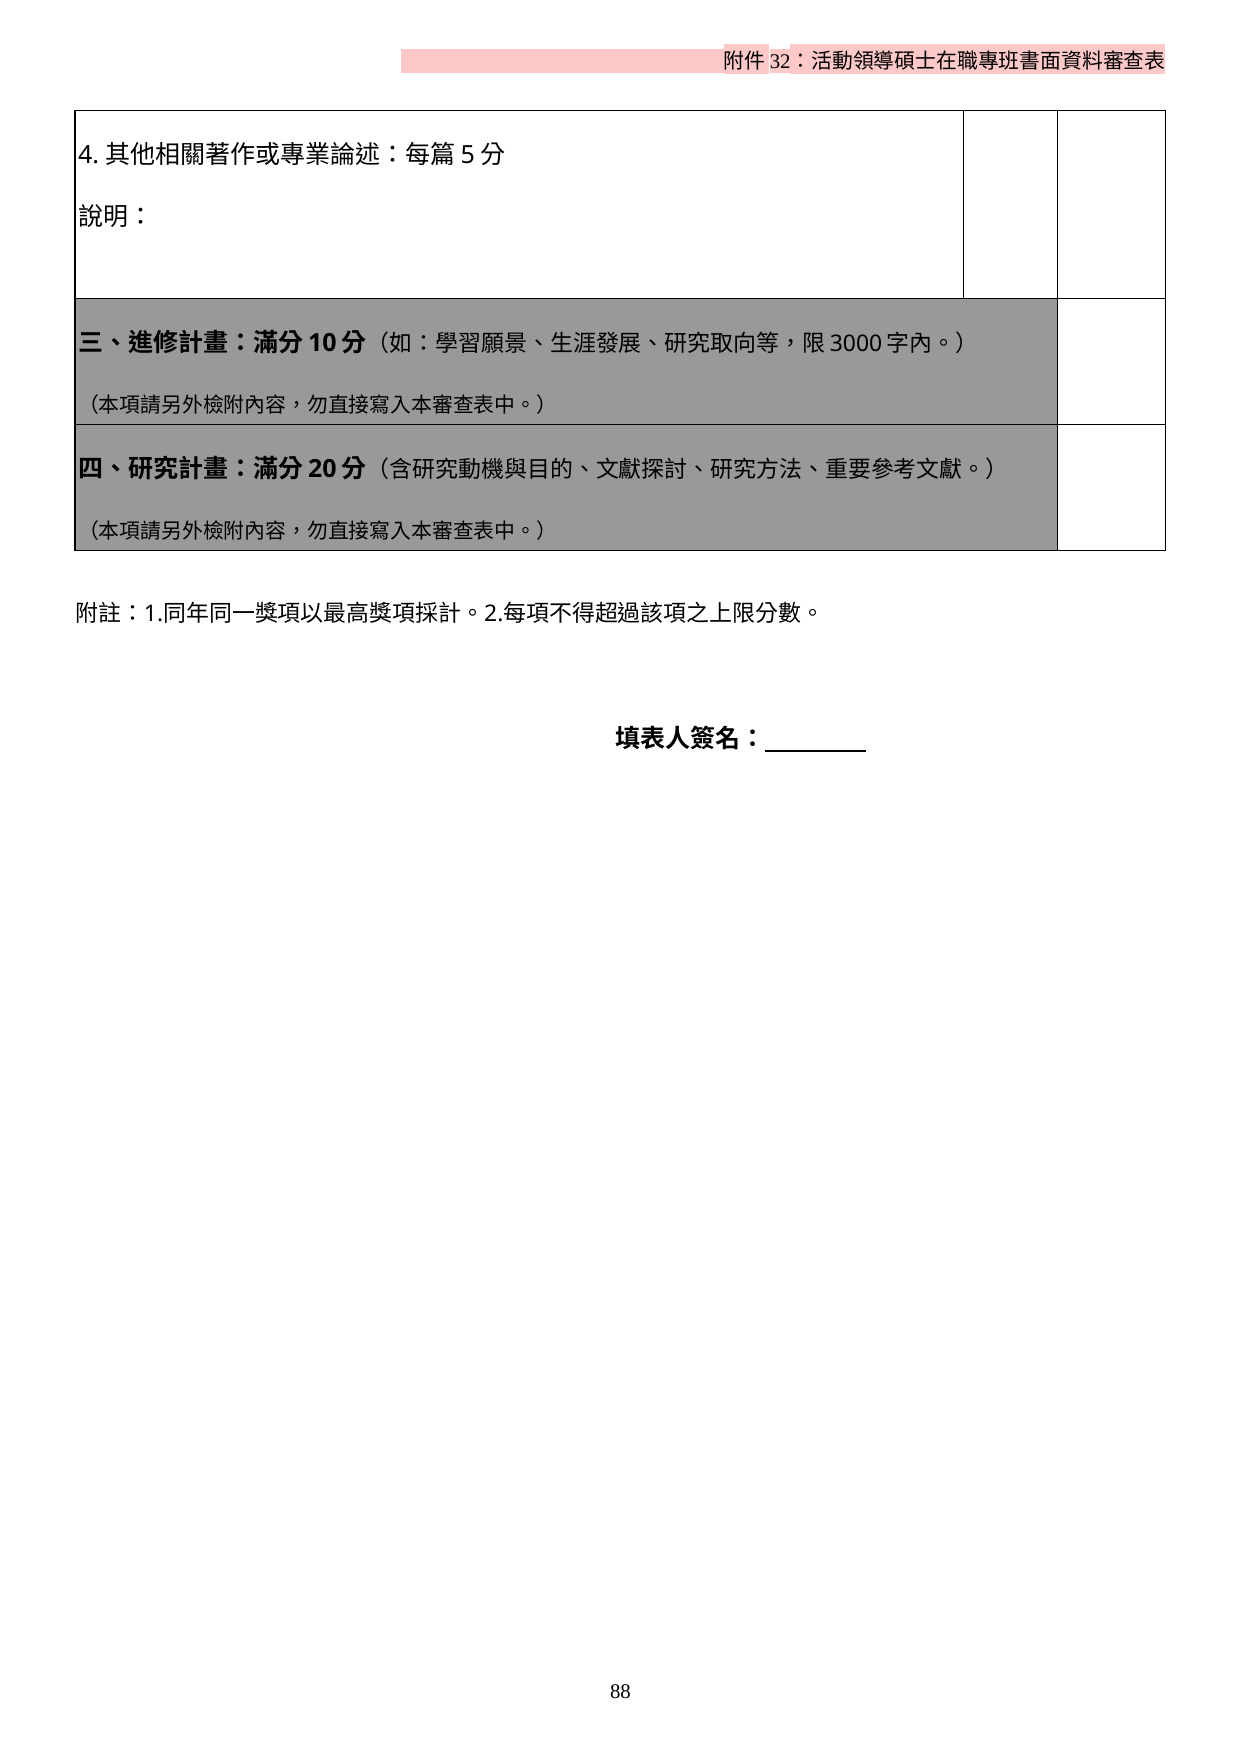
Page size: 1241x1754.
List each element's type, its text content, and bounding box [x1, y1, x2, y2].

table_cell 四、研究計畫：滿分20分（含研究動機與目的、文獻探討、研究方法、重要參考文獻。） （本項請另外檢附內容，勿直接寫入本審查表中。） [76, 425, 1057, 550]
text 填表人簽名： [75, 695, 1165, 758]
table_cell 4. 其他相關著作或專業論述：每篇5分 說明： [76, 111, 963, 298]
table_cell [1058, 111, 1165, 298]
table_cell [1058, 425, 1165, 550]
table_cell [1058, 299, 1165, 424]
table_cell 三、進修計畫：滿分10分（如：學習願景、生涯發展、研究取向等，限3000字內。） （本項請另外檢附內容，勿直接寫入本審查表中。） [76, 299, 1057, 424]
text 附註：1.同年同一獎項以最高獎項採計。2.每項不得超過該項之上限分數。 [75, 570, 1165, 633]
table_cell [964, 111, 1057, 298]
